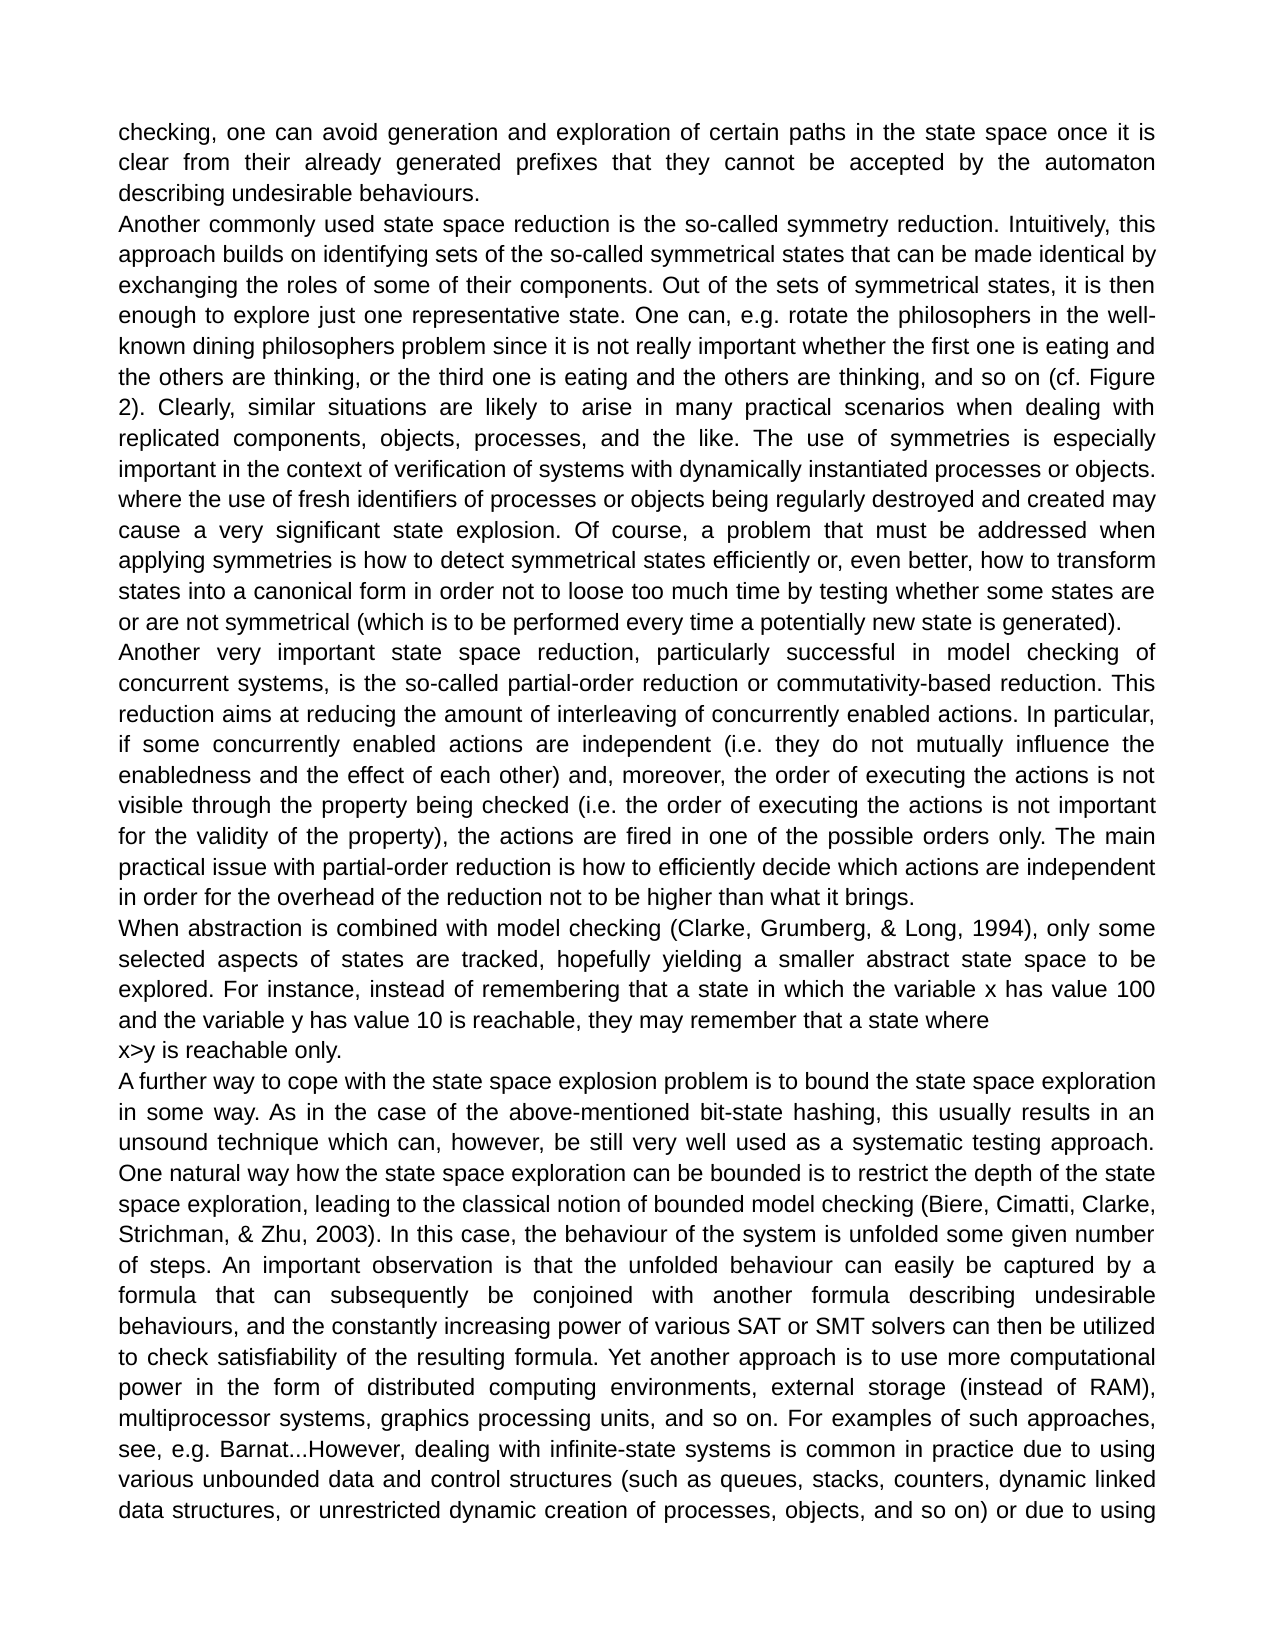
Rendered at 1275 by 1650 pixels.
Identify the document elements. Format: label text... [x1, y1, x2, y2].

text A further way to cope with the state space explosion problem is to bound the state space exploration in some way. As in the case of the above-mentioned bit-state hashing, this usually results in an unsound technique which can, however, be still very well used as a systematic testing approach. One natural way how the state space exploration can be bounded is to restrict the depth of the state space exploration, leading to the classical notion of bounded model checking (Biere, Cimatti, Clarke, Strichman, & Zhu, 2003). In this case, the behaviour of the system is unfolded some given number of steps. An important observation is that the unfolded behaviour can easily be captured by a formula that can subsequently be conjoined with another formula describing undesirable behaviours, and the constantly increasing power of various SAT or SMT solvers can then be utilized to check satisfiability of the resulting formula. Yet another approach is to use more computational power in the form of distributed computing environments, external storage (instead of RAM), multiprocessor systems, graphics processing units, and so on. For examples of such approaches, see, e.g. Barnat...However, dealing with infinite-state systems is common in practice due to using various unbounded data and control structures (such as queues, stacks, counters, dynamic linked data structures, or unrestricted dynamic creation of processes, objects, and so on) or due to using [118, 1067, 1157, 1523]
text Another commonly used state space reduction is the so-called symmetry reduction. Intuitively, this approach builds on identifying sets of the so-called symmetrical states that can be made identical by exchanging the roles of some of their components. Out of the sets of symmetrical states, it is then enough to explore just one representative state. One can, e.g. rotate the philosophers in the well-known dining philosophers problem since it is not really important whether the first one is eating and the others are thinking, or the third one is eating and the others are thinking, and so on (cf. Figure 2). Clearly, similar situations are likely to arise in many practical scenarios when dealing with replicated components, objects, processes, and the like. The use of symmetries is especially important in the context of verification of systems with dynamically instantiated processes or objects. where the use of fresh identifiers of processes or objects being regularly destroyed and created may cause a very significant state explosion. Of course, a problem that must be addressed when applying symmetries is how to detect symmetrical states efficiently or, even better, how to transform states into a canonical form in order not to loose too much time by testing whether some states are or are not symmetrical (which is to be performed every time a potentially new state is generated). [118, 210, 1157, 635]
text When abstraction is combined with model checking (Clarke, Grumberg, & Long, 1994), only some selected aspects of states are tracked, hopefully yielding a smaller abstract state space to be explored. For instance, instead of remembering that a state in which the variable x has value 100 and the variable y has value 10 is reachable, they may remember that a state where [118, 914, 1157, 1033]
text checking, one can avoid generation and exploration of certain paths in the state space once it is clear from their already generated prefixes that they cannot be accepted by the automaton describing undesirable behaviours. [118, 118, 1157, 206]
text x>y is reachable only. [118, 1037, 1157, 1064]
text Another very important state space reduction, particularly successful in model checking of concurrent systems, is the so-called partial-order reduction or commutativity-based reduction. This reduction aims at reducing the amount of interleaving of concurrently enabled actions. In particular, if some concurrently enabled actions are independent (i.e. they do not mutually influence the enabledness and the effect of each other) and, moreover, the order of executing the actions is not visible through the property being checked (i.e. the order of executing the actions is not important for the validity of the property), the actions are fired in one of the possible orders only. The main practical issue with partial-order reduction is how to efficiently decide which actions are independent in order for the overhead of the reduction not to be higher than what it brings. [118, 639, 1157, 911]
